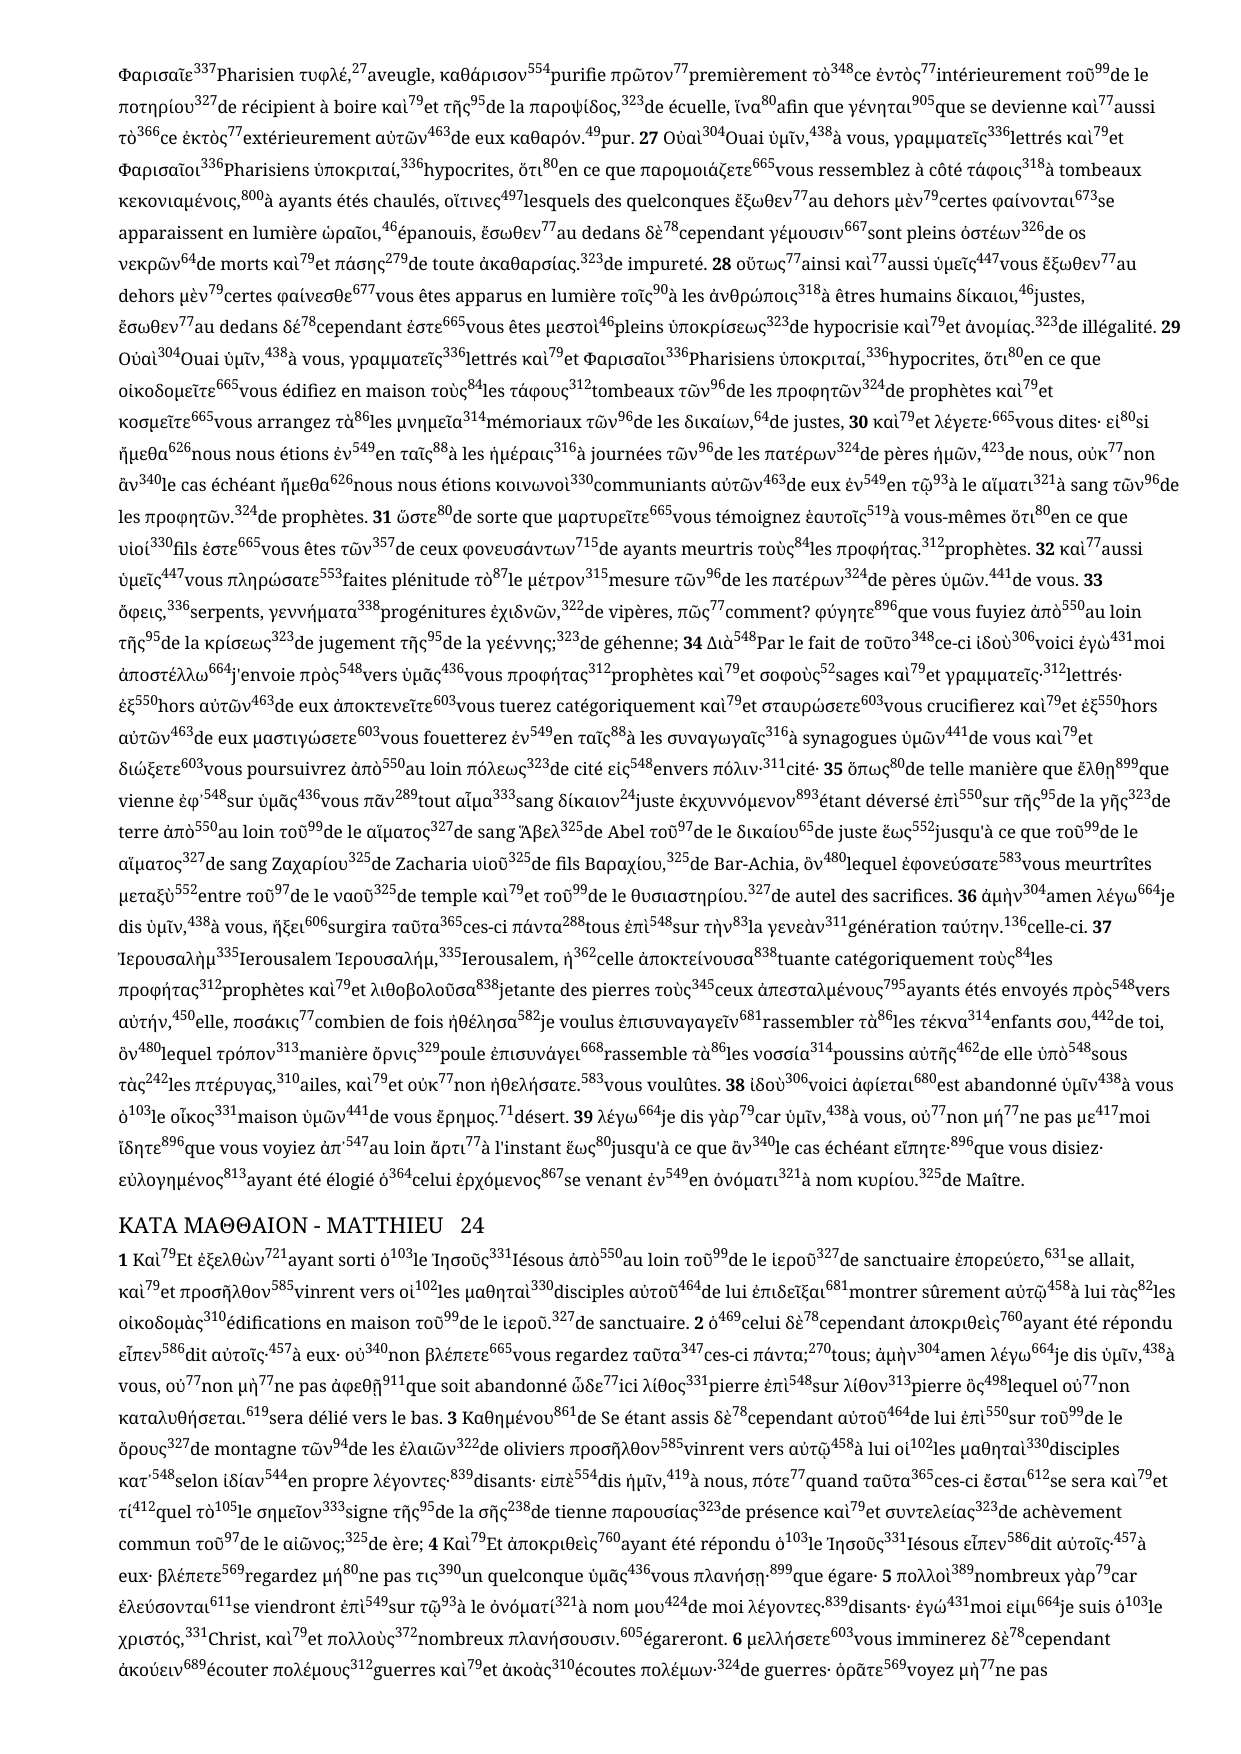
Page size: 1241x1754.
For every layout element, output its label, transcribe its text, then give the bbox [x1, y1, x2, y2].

text ΚΑΤΑ ΜΑΘΘΑΙΟΝ - MATTHIEU 24 [118, 1210, 1181, 1240]
text 1 Καὶ79Et ἐξελθὼν721ayant sorti ὁ103le Ἰησοῦς331Iésous ἀπὸ550au loin τοῦ99de le ἱεροῦ327de sanctuaire ἐπορεύετο,631se allait, καὶ79et προσῆλθον585vinrent vers οἱ102les μαθηταὶ330disciples αὐτοῦ464de lui ἐπιδεῖξαι681montrer sûrement αὐτῷ458à lui τὰς82les οἰκοδομὰς310édifications en maison τοῦ99de le ἱεροῦ.327de sanctuaire. 2 ὁ469celui δὲ78cependant ἀποκριθεὶς760ayant été répondu εἶπεν586dit αὐτοῖς·457à eux· οὐ340non βλέπετε665vous regardez ταῦτα347ces-ci πάντα;270tous; ἀμὴν304amen λέγω664je dis ὑμῖν,438à vous, οὐ77non μὴ77ne pas ἀφεθῇ911que soit abandonné ὧδε77ici λίθος331pierre ἐπὶ548sur λίθον313pierre ὃς498lequel οὐ77non καταλυθήσεται.619sera délié vers le bas. 3 Καθημένου861de Se étant assis δὲ78cependant αὐτοῦ464de lui ἐπὶ550sur τοῦ99de le ὄρους327de montagne τῶν94de les ἐλαιῶν322de oliviers προσῆλθον585vinrent vers αὐτῷ458à lui οἱ102les μαθηταὶ330disciples κατ᾽548selon ἰδίαν544en propre λέγοντες·839disants· εἰπὲ554dis ἡμῖν,419à nous, πότε77quand ταῦτα365ces-ci ἔσται612se sera καὶ79et τί412quel τὸ105le σημεῖον333signe τῆς95de la σῆς238de tienne παρουσίας323de présence καὶ79et συντελείας323de achèvement commun τοῦ97de le αἰῶνος;325de ère; 4 Καὶ79Et ἀποκριθεὶς760ayant été répondu ὁ103le Ἰησοῦς331Iésous εἶπεν586dit αὐτοῖς·457à eux· βλέπετε569regardez μή80ne pas τις390un quelconque ὑμᾶς436vous πλανήσῃ·899que égare· 5 πολλοὶ389nombreux γὰρ79car ἐλεύσονται611se viendront ἐπὶ549sur τῷ93à le ὀνόματί321à nom μου424de moi λέγοντες·839disants· ἐγώ431moi εἰμι664je suis ὁ103le χριστός,331Christ, καὶ79et πολλοὺς372nombreux πλανήσουσιν.605égareront. 6 μελλήσετε603vous imminerez δὲ78cependant ἀκούειν689écouter πολέμους312guerres καὶ79et ἀκοὰς310écoutes πολέμων·324de guerres· ὁρᾶτε569voyez μὴ77ne pas θροεῖσθε·577soyez bruissés· δεῖ668attache de lien γὰρ79car γενέσθαι,682se devenir, ἀλλ᾽79mais οὔπω77non encore ἐστὶν668est τὸ105le τέλος.333achèvement. 7 ἐγερθήσεται619sera éveillé γὰρ79car ἔθνος333ethnie ἐπὶ548sur ἔθνος315ethnie καὶ79et βασιλεία329royauté ἐπὶ548sur βασιλείαν311royauté καὶ79et ἔσονται611se seront λιμοὶ330famines καὶ79et σεισμοὶ330séismes κατὰ548selon τόπους·312lieux· 8 πάντα288tous δὲ78cependant ταῦτα365ces-ci ἀρχὴ329origine ὠδίνων.322de douleurs d'accouchements. 9 Τότε77Alors παραδώσουσιν605transmettront ὑμᾶς436vous εἰς548envers θλῖψιν311oppression καὶ79et ἀποκτενοῦσιν605tueront catégoriquement ὑμᾶς,436vous, καὶ79et ἔσεσθε609vous vous serez μισούμενοι890étants haïs ὑπὸ550sous πάντων282de tous τῶν98de les ἐθνῶν326de ethnies διὰ548par le fait de τὸ87le ὄνομά315nom μου.424de moi. 10 καὶ79et τότε77alors σκανδαλισθήσονται618seront scandalisé πολλοὶ389nombreux καὶ79et ἀλλήλους501les uns les autres παραδώσουσιν605transmettront καὶ79et μισήσουσιν605haïront ἀλλήλους·501les uns les autres· 11 καὶ79et πολλοὶ286nombreux ψευδοπροφῆται330faux prophètes ἐγερθήσονται618seront éveillé καὶ79et πλανήσουσιν605égareront πολλούς·372nombreux· 12 καὶ79et διὰ548par le fait de τὸ348ce πληθυνθῆναι683être multiplié τὴν83la ἀνομίαν311illégalité ψυγήσεται619sera refroidi ἡ101la ἀγάπη329amour τῶν96de les πολλῶν.383de nombreux. 13 ὁ364celui δὲ78cependant ὑπομείνας721ayant résisté en restant sous εἰς548envers τέλος315achèvement οὗτος364celui-ci σωθήσεται.619sera sauvé. 14 καὶ79et κηρυχθήσεται619sera annoncé τοῦτο158ce-ci τὸ105le εὐαγγέλιον333évangile τῆς95de la βασιλείας323de royauté ἐν549en ὅλῃ273à toute entière τῇ89à la οἰκουμένῃ317à écoumène εἰς548envers μαρτύριον315témoignage πᾶσιν276à tous τοῖς92à les ἔθνεσιν,320à ethnies, καὶ79et τότε77alors ἥξει606surgira τὸ105le τέλος.333achèvement. 15 Ὅταν80Lorsque le cas échéant οὖν79donc ἴδητε896que vous voyiez τὸ87le βδέλυγμα315abomination τῆς95de la ἐρημώσεως323de désertification τὸ482ce ῥηθὲν746ayant été dit διὰ550par Δανιὴλ325de Daniel τοῦ97de le προφήτου325de prophète ἑστὸς772ayant dressé ἐν549en τόπῳ319à lieu ἁγίῳ,10à saint, ὁ364celui ἀναγινώσκων840prenant connaissance νοείτω,572intellige, 16 τότε77alors οἱ363ceux ἐν549en τῇ89à la Ἰουδαίᾳ317à Ioudaia φευγέτωσαν571fuient εἰς548envers τὰ86les ὄρη,314montagnes, 17 ὁ364celui ἐπὶ550sur τοῦ99de le δώματος327de dôme μὴ77ne pas καταβάτω556descende ἆραι681lever τὰ347ces ἐκ550hors τῆς95de la οἰκίας323de maison d'habitation αὐτοῦ,464de lui, 18 καὶ79et ὁ364celui ἐν549en τῷ91à le ἀγρῷ319à champ μὴ77ne pas ἐπιστρεψάτω556tourne sur ὀπίσω77derrière ἆραι681lever τὸ87le ἱμάτιον315himation αὐτοῦ.464de lui. 19 οὐαὶ304Ouai δὲ78cependant ταῖς349à celles ἐν549en γαστρὶ317à ventre ἐχούσαις825à ayantes καὶ79et ταῖς349à celles θηλαζούσαις825à allaitantes ἐν549en ἐκείναις141à celles-là ταῖς88à les ἡμέραις.316à journées. 20 προσεύχεσθε573que vous vous priez δὲ78cependant ἵνα80afin que μὴ77ne pas γένηται905que se devienne ἡ101la φυγὴ329fugue ὑμῶν441de vous χειμῶνος325de tempête hivernale μηδὲ79ni cependant σαββάτῳ.321à sabbat. 21 ἔσται612se sera γὰρ79car τότε77alors θλῖψις329oppression μεγάλη20grande οἵα496telle que οὐ77non γέγονεν642a devenu ἀπ᾽550au loin ἀρχῆς323de origine κόσμου325de monde ἕως552jusqu'à ce que τοῦ358de celui νῦν77maintenant οὐδ᾽79non cependant οὐ77non μὴ77ne pas γένηται.905que se devienne. 22 καὶ79et εἰ551si μὴ77ne pas ἐκολοβώθησαν599furent abrégé αἱ100les ἡμέραι328journées ἐκεῖναι,153celles-là, οὐκ77non ἂν340le cas échéant ἐσώθη600fut sauvé πᾶσα285toute σάρξ·329chair· διὰ548par le fait de δὲ78cependant τοὺς84les ἐκλεκτοὺς52élus κολοβωθήσονται618seront abrégé αἱ100les ἡμέραι328journées ἐκεῖναι.153celles-là. 23 Τότε77Alors ἐάν80si le cas échéant τις390un quelconque ὑμῖν438à vous εἴπῃ·899que dise· ἰδοὺ306voici ὧδε77ici ὁ103le χριστός,331Christ, ἤ·79ou· ὧδε,77ici, μὴ77ne pas πιστεύσητε·896que vous croyiez· 24 ἐγερθήσονται618seront éveillé γὰρ79car ψευδόχριστοι330faux Christs καὶ79et ψευδοπροφῆται330faux prophètes καὶ79et δώσουσιν605donneront σημεῖα314signes μεγάλα5grands καὶ79et τέρατα314prodiges ὥστε80de sorte que πλανῆσαι,681égarer, εἰ80si δυνατόν,73puissant, καὶ77aussi τοὺς84les ἐκλεκτούς.52élus. 25 ἰδοὺ306voici προείρηκα638j'ai prédit ὑμῖν.438à vous. 26 ἐὰν80si le cas échéant οὖν79donc εἴπωσιν898que disent ὑμῖν·438à vous· ἰδοὺ306voici ἐν549en τῇ89à la ἐρήμῳ57à déserte ἐστίν,668est, μὴ77ne pas ἐξέλθητε·896que vous sortiez· ἰδοὺ306voici ἐν549en τοῖς92à les ταμείοις,320à celliers, μὴ77ne pas πιστεύσητε·896que vous croyiez· 27 ὥσπερ80comme certes γὰρ79car ἡ101la ἀστραπὴ329éclair ἐξέρχεται674se sort ἀπὸ550au loin ἀνατολῶν322de levants καὶ79et φαίνεται674se apparaît en lumière ἕως552jusqu'à ce que δυσμῶν,322de couchants, οὕτως77ainsi ἔσται612se sera ἡ101la παρουσία329présence τοῦ97de le υἱοῦ325de fils τοῦ97de le ἀνθρώπου·325de être humain· 28 ὅπου80là où ἐὰν340si le cas échéant ᾖ921que soit τὸ105le πτῶμα,333corps tombé, ἐκεῖ77là συναχθήσονται618seront mené ensemble οἱ102les ἀετοί.330aigles. 29 Εὐθέως77Directement δὲ78cependant μετὰ548après τὴν83la θλῖψιν311oppression τῶν94de les ἡμερῶν322de journées ἐκείνων147de celles-là ὁ103le ἥλιος331soleil σκοτισθήσεται,619sera ténébré, καὶ79et ἡ101la σελήνη329lune οὐ77non δώσει606donnera τὸ87le φέγγος315clarté αὐτῆς,462de elle, καὶ79et οἱ102les ἀστέρες330étoiles πεσοῦνται611se tomberont ἀπὸ550au loin τοῦ97de le οὐρανοῦ,325de ciel, καὶ79et αἱ100les δυνάμεις328puissances τῶν96de les οὐρανῶν324de cieux σαλευθήσονται.618seront ébranlé. 30 καὶ79et τότε77alors φανήσεται619sera apparu en lumière τὸ105le σημεῖον333signe τοῦ97de le υἱοῦ325de fils τοῦ97de le ἀνθρώπου325de être humain ἐν549en οὐρανῷ,319à ciel, καὶ79et τότε77alors κόψονται611se couperont πᾶσαι284toutes αἱ100les φυλαὶ328tribus τῆς95de la γῆς323de terre καὶ79et ὄψονται611se verront τὸν85le υἱὸν313fils τοῦ97de le ἀνθρώπου325de être humain ἐρχόμενον849se venant ἐπὶ550sur τῶν94de les νεφελῶν322de nuées τοῦ97de le οὐρανοῦ325de ciel μετὰ550avec δυνάμεως323de puissance καὶ79et δόξης323de gloire πολλῆς·279de nombreuse· 31 καὶ79et ἀποστελεῖ606enverra τοὺς84les ἀγγέλους312anges αὐτοῦ464de lui μετὰ550avec σάλπιγγος323de trompette salpinx μεγάλης,14de grande, καὶ79et ἐπισυνάξουσιν605rassembleront τοὺς84les ἐκλεκτοὺς52élus αὐτοῦ464de lui ἐκ550hors τῶν96de les τεσσάρων190de quatre ἀνέμων324de vents ἀπ᾽550au loin ἄκρων326de extrémités οὐρανῶν324de cieux ἕως552jusqu'à ce que [τῶν]94[de les] ἄκρων326de extrémités αὐτῶν.463de eux. 32 Ἀπὸ550Au loin δὲ78cependant τῆς95de la συκῆς323de figuier μάθετε553apprenez τὴν83la παραβολήν·311parabole· ὅταν80lorsque le cas échéant ἤδη77déjà ὁ103le κλάδος331branche αὐτῆς462de elle γένηται905que se devienne ἁπαλὸς47tendre καὶ79et τὰ86les φύλλα314feuilles ἐκφύῃ,921que produise dehors, γινώσκετε665vous connaissez ὅτι80en ce que ἐγγὺς77proche τὸ105le θέρος·333été· 33 οὕτως77ainsi καὶ77aussi ὑμεῖς,447vous, ὅταν80lorsque le cas échéant ἴδητε896que vous voyiez πάντα270tous ταῦτα,347ces-ci, γινώσκετε665vous connaissez ὅτι80en ce que ἐγγύς77proche ἐστιν668est ἐπὶ549sur θύραις.316à portes. 34 ἀμὴν304amen λέγω664je dis ὑμῖν438à vous ὅτι80en ce que οὐ77non μὴ77ne pas παρέλθῃ899que passe à côté ἡ101la γενεὰ329génération αὕτη154celle-ci ἕως80jusqu'à ce que ἂν340le cas échéant πάντα288tous ταῦτα365ces-ci γένηται.905que se devienne. 35 Ὁ103Le οὐρανὸς331ciel καὶ79et ἡ101la γῆ329terre παρελεύσεται,612se passera à côté, οἱ102les δὲ78cependant λόγοι330discours μου424de moi οὐ77non μὴ77ne pas παρέλθωσιν.898que passent à côté. 36 Περὶ550Autour δὲ78cependant τῆς95de la ἡμέρας323de journée ἐκείνης148de celle-là καὶ79et ὥρας323de heure οὐδεὶς390aucun οἶδεν,642a su, οὐδὲ77non cependant οἱ102les ἄγγελοι330anges τῶν96de les οὐρανῶν324de cieux οὐδὲ79non cependant ὁ103le υἱός,331fils, εἰ551si μὴ77ne pas ὁ103le πατὴρ331père μόνος.132seul. 37 Ὥσπερ80Comme certes γὰρ79car αἱ100les ἡμέραι328journées τοῦ97de le Νῶε,325de Noé, οὕτως77ainsi ἔσται612se sera ἡ101la παρουσία329présence τοῦ97de le υἱοῦ325de fils τοῦ97de le ἀνθρώπου.325de être humain. 38 ὡς80comme γὰρ79car ἦσαν624étaient ἐν549en ταῖς88à les ἡμέραις316à journées [ἐκείναις]141[à celles-là] ταῖς349à celles πρὸ550d'avant τοῦ97de le κατακλυσμοῦ325de cataclysme τρώγοντες839rongeants καὶ79et πίνοντες,839buvants, γαμοῦντες839mariants καὶ79et γαμίζοντες,839donnants en mariage, ἄχρι552jusqu'à l'extrémité ἧς148de laquelle ἡμέρας323de journée εἰσῆλθεν586vint à l'intérieur Νῶε331Noé εἰς548envers τὴν83la κιβωτόν,311arche, 39 καὶ79et οὐκ77non ἔγνωσαν585connurent ἕως80jusqu'à ce que ἦλθεν586vint ὁ103le κατακλυσμὸς331cataclysme καὶ79et ἦρεν586leva ἅπαντας,372en totalités, οὕτως77ainsi ἔσται612se sera [καὶ]77[aussi] ἡ101la παρουσία329présence τοῦ97de le υἱοῦ325de fils τοῦ97de le ἀνθρώπου.325de être humain. 40 Τότε77Alors δύο46deux ἔσονται611se seront ἐν549en τῷ91à le ἀγρῷ,319à champ, εἷς71un παραλαμβάνεται680est pris à côté καὶ79et εἷς71un ἀφίεται·680est abandonné· 41 δύο68deux ἀλήθουσαι837faisantes farines ἐν549en τῷ91à le μύλῳ,319à meule, μία69une παραλαμβάνεται680est pris à côté καὶ79et μία69une ἀφίεται.680est abandonné. 42 Γρηγορεῖτε569Vigilez οὖν,79donc, ὅτι80en ce que οὐκ77non οἴδατε639vous avez su ποίᾳ164à quelle ἡμέρᾳ317à journée ὁ103le κύριος331Maître ὑμῶν441de vous ἔρχεται.674se vient. 43 Ἐκεῖνο348Ce-là δὲ78cependant γινώσκετε665vous connaissez ὅτι80en ce que εἰ80si ᾔδει659avait su ὁ103le οἰκοδεσπότης331despote de maison ποίᾳ164à quelle φυλακῇ317à gardiennage ὁ103le κλέπτης331voleur ἔρχεται,674se vient, ἐγρηγόρησεν586vigila ἂν340le cas échéant καὶ79et οὐκ77non ἂν340le cas échéant εἴασεν586concéda διορυχθῆναι683être creusé au travers τὴν83la οἰκίαν311maison d'habitation αὐτοῦ.464de lui. 44 διὰ548par le fait de τοῦτο348ce-ci καὶ77aussi ὑμεῖς447vous γίνεσθε573que vous vous devenez ἕτοιμοι,46prêts, ὅτι80en ce que ᾗ484à laquelle οὐ77non δοκεῖτε665vous estimez ὥρᾳ317à heure ὁ103le υἱὸς331fils τοῦ97de le ἀνθρώπου325de être humain ἔρχεται.674se vient. 45 Τίς410Quel ἄρα77par conséquent ἐστὶν668est ὁ103le πιστὸς22croyable δοῦλος331mâle esclave καὶ79et φρόνιμος22pensif ὃν480lequel κατέστησεν586constitua ὁ103le κύριος331Maître ἐπὶ550sur τῆς95de la οἰκετείας323de maisonnée αὐτοῦ464de lui τοῦ360de ce δοῦναι681donner αὐτοῖς457à eux τὴν83la τροφὴν311nourriture ἐν549en καιρῷ;319à moment; 46 μακάριος47bienheureux ὁ103le δοῦλος331mâle esclave ἐκεῖνος156celui-là ὃν480lequel ἐλθὼν721ayant venu ὁ103le κύριος331Maître αὐτοῦ464de lui εὑρήσει606trouvera οὕτως77ainsi ποιοῦντα·822faisant· 47 ἀμὴν304amen λέγω664je dis ὑμῖν438à vous ὅτι80en ce que ἐπὶ549sur πᾶσιν379à tous τοῖς353à ces ὑπάρχουσιν829à subsistants αὐτοῦ464de lui καταστήσει606constituera αὐτόν.452lui. 48 ἐὰν80si le cas échéant δὲ78cependant εἴπῃ899que dise ὁ103le κακὸς22malicieux δοῦλος331mâle esclave ἐκεῖνος156celui-là ἐν549en τῇ89à la καρδίᾳ317à coeur αὐτοῦ·464de lui· χρονίζει668temporise μου424de moi ὁ103le κύριος,331Maître, 49 καὶ79et ἄρξηται905que se origine τύπτειν689taper τοὺς84les συνδούλους312co-esclaves αὐτοῦ,464de lui, ἐσθίῃ921que mange δὲ78cependant καὶ79et πίνῃ921que boive μετὰ550avec τῶν357de ceux μεθυόντων,833de délirants en ivresse, 50 ἥξει606surgira ὁ103le κύριος331Maître τοῦ97de le δούλου325de mâle esclave ἐκείνου150de celui-là ἐν549en ἡμέρᾳ317à journée ᾗ484à laquelle οὐ77non προσδοκᾷ668attend καὶ79et ἐν549en ὥρᾳ317à heure ᾗ484à laquelle οὐ77non γινώσκει,668connaît, 51 καὶ79et διχοτομήσει606dichotomisera αὐτὸν452lui καὶ79et τὸ87le μέρος315part αὐτοῦ464de lui μετὰ550avec τῶν96de les ὑποκριτῶν324de hypocrites θήσει·606posera· ἐκεῖ77là ἔσται612se sera ὁ103le κλαυθμὸς331pleur καὶ79et ὁ103le βρυγμὸς331grincement τῶν96de les ὀδόντων.324de dents. [118, 1244, 1181, 1682]
text 1 Τότε77Alors ὁ103le Ἰησοῦς331Iésous ἐλάλησεν586bavarda τοῖς90à les ὄχλοις318à foules καὶ79et τοῖς90à les μαθηταῖς318à disciples αὐτοῦ464de lui 2 λέγων·840disant· ἐπὶ550sur τῆς356de celle Μωϋσέως325de Môusês καθέδρας323de siège ἐκάθισαν585assirent οἱ102les γραμματεῖς330lettrés καὶ79et οἱ102les Φαρισαῖοι.330Pharisiens. 3 πάντα374tous οὖν79donc ὅσα481autant lesquels ἐὰν340si le cas échéant εἴπωσιν898que disent ὑμῖν438à vous ποιήσατε553faites καὶ79et τηρεῖτε,569gardez, κατὰ548selon δὲ78cependant τὰ86les ἔργα314travaux αὐτῶν463de eux μὴ77ne pas ποιεῖτε·569faites· λέγουσιν667disent γὰρ79car καὶ79et οὐ77non ποιοῦσιν.667font. 4 δεσμεύουσιν667lient δὲ78cependant φορτία314charges βαρέα5lourds [καὶ79[et δυσβάστακτα]5difficiles mises en charges] καὶ79et ἐπιτιθέασιν667surposent ἐπὶ548sur τοὺς84les ὤμους312épaules τῶν96de les ἀνθρώπων,324de êtres humains, αὐτοὶ468eux δὲ78cependant τῷ91à le δακτύλῳ319à doigt αὐτῶν463de eux οὐ77non θέλουσιν667veulent κινῆσαι681bouger αὐτά.453eux. 5 πάντα270tous δὲ78cependant τὰ86les ἔργα314travaux αὐτῶν463de eux ποιοῦσιν667font πρὸς548vers τὸ348ce θεαθῆναι683être contemplé τοῖς90à les ἀνθρώποις·318à êtres humains· πλατύνουσιν667élargissent γὰρ79car τὰ86les φυλακτήρια314phylactères αὐτῶν463de eux καὶ79et μεγαλύνουσιν667magnifient τὰ246les κράσπεδα,314franges, 6 φιλοῦσιν667affectionnent δὲ78cependant τὴν83la πρωτοκλισίαν311première place de clinaison ἐν549en τοῖς92à les δείπνοις320à dîners καὶ79et τὰς82les πρωτοκαθεδρίας310premiers sièges ἐν549en ταῖς88à les συναγωγαῖς316à synagogues 7 καὶ79et τοὺς84les ἀσπασμοὺς312salutations ἐν549en ταῖς88à les ἀγοραῖς316à agoras καὶ79et καλεῖσθαι692être appelé ὑπὸ550sous τῶν96de les ἀνθρώπων324de êtres humains ῥαββί.331rabbi. 8 Ὑμεῖς447Vous δὲ78cependant μὴ77ne pas κληθῆτε908que vous soyez appelé ῥαββί·331rabbi· εἷς47un γάρ79car ἐστιν668est ὑμῶν441de vous ὁ103le διδάσκαλος,331enseignant, πάντες389tous δὲ78cependant ὑμεῖς447vous ἀδελφοί330frères ἐστε.665vous êtes. 9 καὶ79et πατέρα313père μὴ77ne pas καλέσητε896que vous appeliez ὑμῶν441de vous ἐπὶ550sur τῆς95de la γῆς,323de terre, εἷς47un γάρ79car ἐστιν668est ὑμῶν441de vous ὁ103le πατὴρ331père ὁ103le οὐράνιος.22céleste. 10 μηδὲ79ni cependant κληθῆτε908que vous soyez appelé καθηγηταί,330pasteurs, ὅτι80en ce que καθηγητὴς331pasteur ὑμῶν441de vous ἐστιν668est εἷς197un ὁ103le Χριστός.331Christ. 11 ὁ103le δὲ78cependant μείζων71plus grand ὑμῶν441de vous ἔσται612se sera ὑμῶν441de vous διάκονος.331serviteur. 12 ὅστις498lequel un quelconque δὲ78cependant ὑψώσει606haussera ἑαυτὸν528lui-même ταπεινωθήσεται619sera baissé καὶ79et ὅστις498lequel un quelconque ταπεινώσει606baissera ἑαυτὸν528lui-même ὑψωθήσεται.619sera haussé. 13 Οὐαὶ304Ouai δὲ78cependant ὑμῖν,438à vous, γραμματεῖς336lettrés καὶ79et Φαρισαῖοι336Pharisiens ὑποκριταί,336hypocrites, ὅτι80en ce que κλείετε665vous fermez à clef τὴν83la βασιλείαν311royauté τῶν96de les οὐρανῶν324de cieux ἔμπροσθεν552en devers τῶν96de les ἀνθρώπων·324de êtres humains· ὑμεῖς447vous γὰρ79car οὐκ77non εἰσέρχεσθε671vous vous venez à l'intérieur οὐδὲ79non cependant τοὺς345ceux εἰσερχομένους848se venants à l'intérieur ἀφίετε665vous abandonnez εἰσελθεῖν.681venir à l'intérieur. 14 15 Οὐαὶ304Ouai ὑμῖν,438à vous, γραμματεῖς336lettrés καὶ79et Φαρισαῖοι336Pharisiens ὑποκριταί,336hypocrites, ὅτι80en ce que περιάγετε665vous menez autour τὴν83la θάλασσαν311mer καὶ79et τὴν83la ξηρὰν51sèche ποιῆσαι681faire ἕνα179un προσήλυτον,313prosélyte, καὶ79et ὅταν80lorsque le cas échéant γένηται905que se devienne ποιεῖτε665vous faites αὐτὸν452lui υἱὸν313fils γεέννης323de géhenne διπλότερον77doublement plus ὑμῶν.441de vous. 16 Οὐαὶ304Ouai ὑμῖν,438à vous, ὁδηγοὶ336guides de chemin τυφλοὶ26aveugles οἱ368ceux λέγοντες·844disants· ὃς498lequel ἂν340le cas échéant ὀμόσῃ899que jure ἐν549en τῷ91à le ναῷ,319à temple, οὐδέν392aucun ἐστιν·668est· ὃς498lequel δ᾽78cependant ἂν340le cas échéant ὀμόσῃ899que jure ἐν549en τῷ91à le χρυσῷ319à or τοῦ97de le ναοῦ,325de temple, ὀφείλει.668doit. 17 μωροὶ75fous καὶ79et τυφλοί,75aveugles, τίς410quel γὰρ79car μείζων47plus grand ἐστίν,668est, ὁ103le χρυσὸς331or ἢ79ou ὁ103le ναὸς331temple ὁ498celui ἁγιάσας721ayant sanctifié τὸν85le χρυσόν;313or; 18 καί·79et· ὃς498lequel ἂν340le cas échéant ὀμόσῃ899que jure ἐν549en τῷ93à le θυσιαστηρίῳ,321à autel des sacrifices, οὐδέν392aucun ἐστιν·668est· ὃς498lequel δ᾽78cependant ἂν340le cas échéant ὀμόσῃ899que jure ἐν549en τῷ93à le δώρῳ321à don τῷ354à ce ἐπάνω552sur le haut αὐτοῦ,466de lui, ὀφείλει.668doit. 19 μωροὶ75fous καὶ79et τυφλοί,75aveugles, τί412quel γὰρ79car μεῖζον,49plus grand, τὸ105le δῶρον333don ἢ79ou τὸ105le θυσιαστήριον333autel des sacrifices τὸ366ce ἁγιάζον842sanctifiant τὸ87le δῶρον;315don; 20 ὁ364celui οὖν79donc ὀμόσας721ayant juré ἐν549en τῷ93à le θυσιαστηρίῳ321à autel des sacrifices ὀμνύει668jure ἐν549en αὐτῷ460à lui καὶ79et ἐν549en πᾶσιν276à tous τοῖς353à ces ἐπάνω552sur le haut αὐτοῦ·466de lui· 21 καὶ79et ὁ364celui ὀμόσας721ayant juré ἐν549en τῷ91à le ναῷ319à temple ὀμνύει668jure ἐν549en αὐτῷ458à lui καὶ79et ἐν549en τῷ352à celui κατοικοῦντι828à établissant maison d'habitation αὐτόν,452lui, 22 καὶ79et ὁ364celui ὀμόσας721ayant juré ἐν549en τῷ91à le οὐρανῷ319à ciel ὀμνύει668jure ἐν549en τῷ91à le θρόνῳ319à trône τοῦ97de le θεοῦ325de Dieu καὶ79et ἐν549en τῷ352à celui καθημένῳ855à se étant assis ἐπάνω552sur le haut αὐτοῦ.464de lui. 23 Οὐαὶ304Ouai ὑμῖν,438à vous, γραμματεῖς336lettrés καὶ79et Φαρισαῖοι336Pharisiens ὑποκριταί,336hypocrites, ὅτι80en ce que ἀποδεκατοῦτε665vous dîmez loin τὸ87le ἡδύοσμον315menthe καὶ79et τὸ87le ἄνηθον315aneth καὶ79et τὸ87le κύμινον315cumin καὶ79et ἀφήκατε583vous abandonnâtes τὰ86les βαρύτερα5plus lourdes τοῦ97de le νόμου,325de loi, τὴν83la κρίσιν311jugement καὶ79et τὸ87le ἔλεος315miséricorde καὶ79et τὴν83la πίστιν·311croyance· ταῦτα347ces-ci [δὲ]78[cependant] ἔδει625attachait de lien ποιῆσαι681faire κἀκεῖνα347et ceux-là μὴ77ne pas ἀφιέναι.689abandonner. 24 ὁδηγοὶ336guides de chemin τυφλοί,26aveugles, οἱ368ceux διϋλίζοντες844filtrants τὸν85le κώνωπα,313moustique, τὴν83la δὲ78cependant κάμηλον311chamelle καταπίνοντες.844avalants. 25 Οὐαὶ304Ouai ὑμῖν,438à vous, γραμματεῖς336lettrés καὶ79et Φαρισαῖοι336Pharisiens ὑποκριταί,336hypocrites, ὅτι80en ce que καθαρίζετε665vous purifiez τὸ348ce ἔξωθεν77au dehors τοῦ99de le ποτηρίου327de récipient à boire καὶ79et τῆς95de la παροψίδος,323de écuelle, ἔσωθεν77au dedans δὲ78cependant γέμουσιν667sont pleins ἐξ550hors ἁρπαγῆς323de rapine καὶ79et ἀκρασίας.323de intempérance. 26 Φαρισαῖε337Pharisien τυφλέ,27aveugle, καθάρισον554purifie πρῶτον77premièrement τὸ348ce ἐντὸς77intérieurement τοῦ99de le ποτηρίου327de récipient à boire καὶ79et τῆς95de la παροψίδος,323de écuelle, ἵνα80afin que γένηται905que se devienne καὶ77aussi τὸ366ce ἐκτὸς77extérieurement αὐτῶν463de eux καθαρόν.49pur. 27 Οὐαὶ304Ouai ὑμῖν,438à vous, γραμματεῖς336lettrés καὶ79et Φαρισαῖοι336Pharisiens ὑποκριταί,336hypocrites, ὅτι80en ce que παρομοιάζετε665vous ressemblez à côté τάφοις318à tombeaux κεκονιαμένοις,800à ayants étés chaulés, οἵτινες497lesquels des quelconques ἔξωθεν77au dehors μὲν79certes φαίνονται673se apparaissent en lumière ὡραῖοι,46épanouis, ἔσωθεν77au dedans δὲ78cependant γέμουσιν667sont pleins ὀστέων326de os νεκρῶν64de morts καὶ79et πάσης279de toute ἀκαθαρσίας.323de impureté. 28 οὕτως77ainsi καὶ77aussi ὑμεῖς447vous ἔξωθεν77au dehors μὲν79certes φαίνεσθε677vous êtes apparus en lumière τοῖς90à les ἀνθρώποις318à êtres humains δίκαιοι,46justes, ἔσωθεν77au dedans δέ78cependant ἐστε665vous êtes μεστοὶ46pleins ὑποκρίσεως323de hypocrisie καὶ79et ἀνομίας.323de illégalité. 29 Οὐαὶ304Ouai ὑμῖν,438à vous, γραμματεῖς336lettrés καὶ79et Φαρισαῖοι336Pharisiens ὑποκριταί,336hypocrites, ὅτι80en ce que οἰκοδομεῖτε665vous édifiez en maison τοὺς84les τάφους312tombeaux τῶν96de les προφητῶν324de prophètes καὶ79et κοσμεῖτε665vous arrangez τὰ86les μνημεῖα314mémoriaux τῶν96de les δικαίων,64de justes, 30 καὶ79et λέγετε·665vous dites· εἰ80si ἤμεθα626nous nous étions ἐν549en ταῖς88à les ἡμέραις316à journées τῶν96de les πατέρων324de pères ἡμῶν,423de nous, οὐκ77non ἂν340le cas échéant ἤμεθα626nous nous étions κοινωνοὶ330communiants αὐτῶν463de eux ἐν549en τῷ93à le αἵματι321à sang τῶν96de les προφητῶν.324de prophètes. 31 ὥστε80de sorte que μαρτυρεῖτε665vous témoignez ἑαυτοῖς519à vous-mêmes ὅτι80en ce que υἱοί330fils ἐστε665vous êtes τῶν357de ceux φονευσάντων715de ayants meurtris τοὺς84les προφήτας.312prophètes. 32 καὶ77aussi ὑμεῖς447vous πληρώσατε553faites plénitude τὸ87le μέτρον315mesure τῶν96de les πατέρων324de pères ὑμῶν.441de vous. 33 ὄφεις,336serpents, γεννήματα338progénitures ἐχιδνῶν,322de vipères, πῶς77comment? φύγητε896que vous fuyiez ἀπὸ550au loin τῆς95de la κρίσεως323de jugement τῆς95de la γεέννης;323de géhenne; 34 Διὰ548Par le fait de τοῦτο348ce-ci ἰδοὺ306voici ἐγὼ431moi ἀποστέλλω664j'envoie πρὸς548vers ὑμᾶς436vous προφήτας312prophètes καὶ79et σοφοὺς52sages καὶ79et γραμματεῖς·312lettrés· ἐξ550hors αὐτῶν463de eux ἀποκτενεῖτε603vous tuerez catégoriquement καὶ79et σταυρώσετε603vous crucifierez καὶ79et ἐξ550hors αὐτῶν463de eux μαστιγώσετε603vous fouetterez ἐν549en ταῖς88à les συναγωγαῖς316à synagogues ὑμῶν441de vous καὶ79et διώξετε603vous poursuivrez ἀπὸ550au loin πόλεως323de cité εἰς548envers πόλιν·311cité· 35 ὅπως80de telle manière que ἔλθῃ899que vienne ἐφ᾽548sur ὑμᾶς436vous πᾶν289tout αἷμα333sang δίκαιον24juste ἐκχυννόμενον893étant déversé ἐπὶ550sur τῆς95de la γῆς323de terre ἀπὸ550au loin τοῦ99de le αἵματος327de sang Ἅβελ325de Abel τοῦ97de le δικαίου65de juste ἕως552jusqu'à ce que τοῦ99de le αἵματος327de sang Ζαχαρίου325de Zacharia υἱοῦ325de fils Βαραχίου,325de Bar-Achia, ὃν480lequel ἐφονεύσατε583vous meurtrîtes μεταξὺ552entre τοῦ97de le ναοῦ325de temple καὶ79et τοῦ99de le θυσιαστηρίου.327de autel des sacrifices. 36 ἀμὴν304amen λέγω664je dis ὑμῖν,438à vous, ἥξει606surgira ταῦτα365ces-ci πάντα288tous ἐπὶ548sur τὴν83la γενεὰν311génération ταύτην.136celle-ci. 37 Ἰερουσαλὴμ335Ierousalem Ἰερουσαλήμ,335Ierousalem, ἡ362celle ἀποκτείνουσα838tuante catégoriquement τοὺς84les προφήτας312prophètes καὶ79et λιθοβολοῦσα838jetante des pierres τοὺς345ceux ἀπεσταλμένους795ayants étés envoyés πρὸς548vers αὐτήν,450elle, ποσάκις77combien de fois ἠθέλησα582je voulus ἐπισυναγαγεῖν681rassembler τὰ86les τέκνα314enfants σου,442de toi, ὃν480lequel τρόπον313manière ὄρνις329poule ἐπισυνάγει668rassemble τὰ86les νοσσία314poussins αὐτῆς462de elle ὑπὸ548sous τὰς242les πτέρυγας,310ailes, καὶ79et οὐκ77non ἠθελήσατε.583vous voulûtes. 38 ἰδοὺ306voici ἀφίεται680est abandonné ὑμῖν438à vous ὁ103le οἶκος331maison ὑμῶν441de vous ἔρημος.71désert. 39 λέγω664je dis γὰρ79car ὑμῖν,438à vous, οὐ77non μή77ne pas με417moi ἴδητε896que vous voyiez ἀπ᾽547au loin ἄρτι77à l'instant ἕως80jusqu'à ce que ἂν340le cas échéant εἴπητε·896que vous disiez· εὐλογημένος813ayant été élogié ὁ364celui ἐρχόμενος867se venant ἐν549en ὀνόματι321à nom κυρίου.325de Maître. [118, 59, 1181, 1191]
